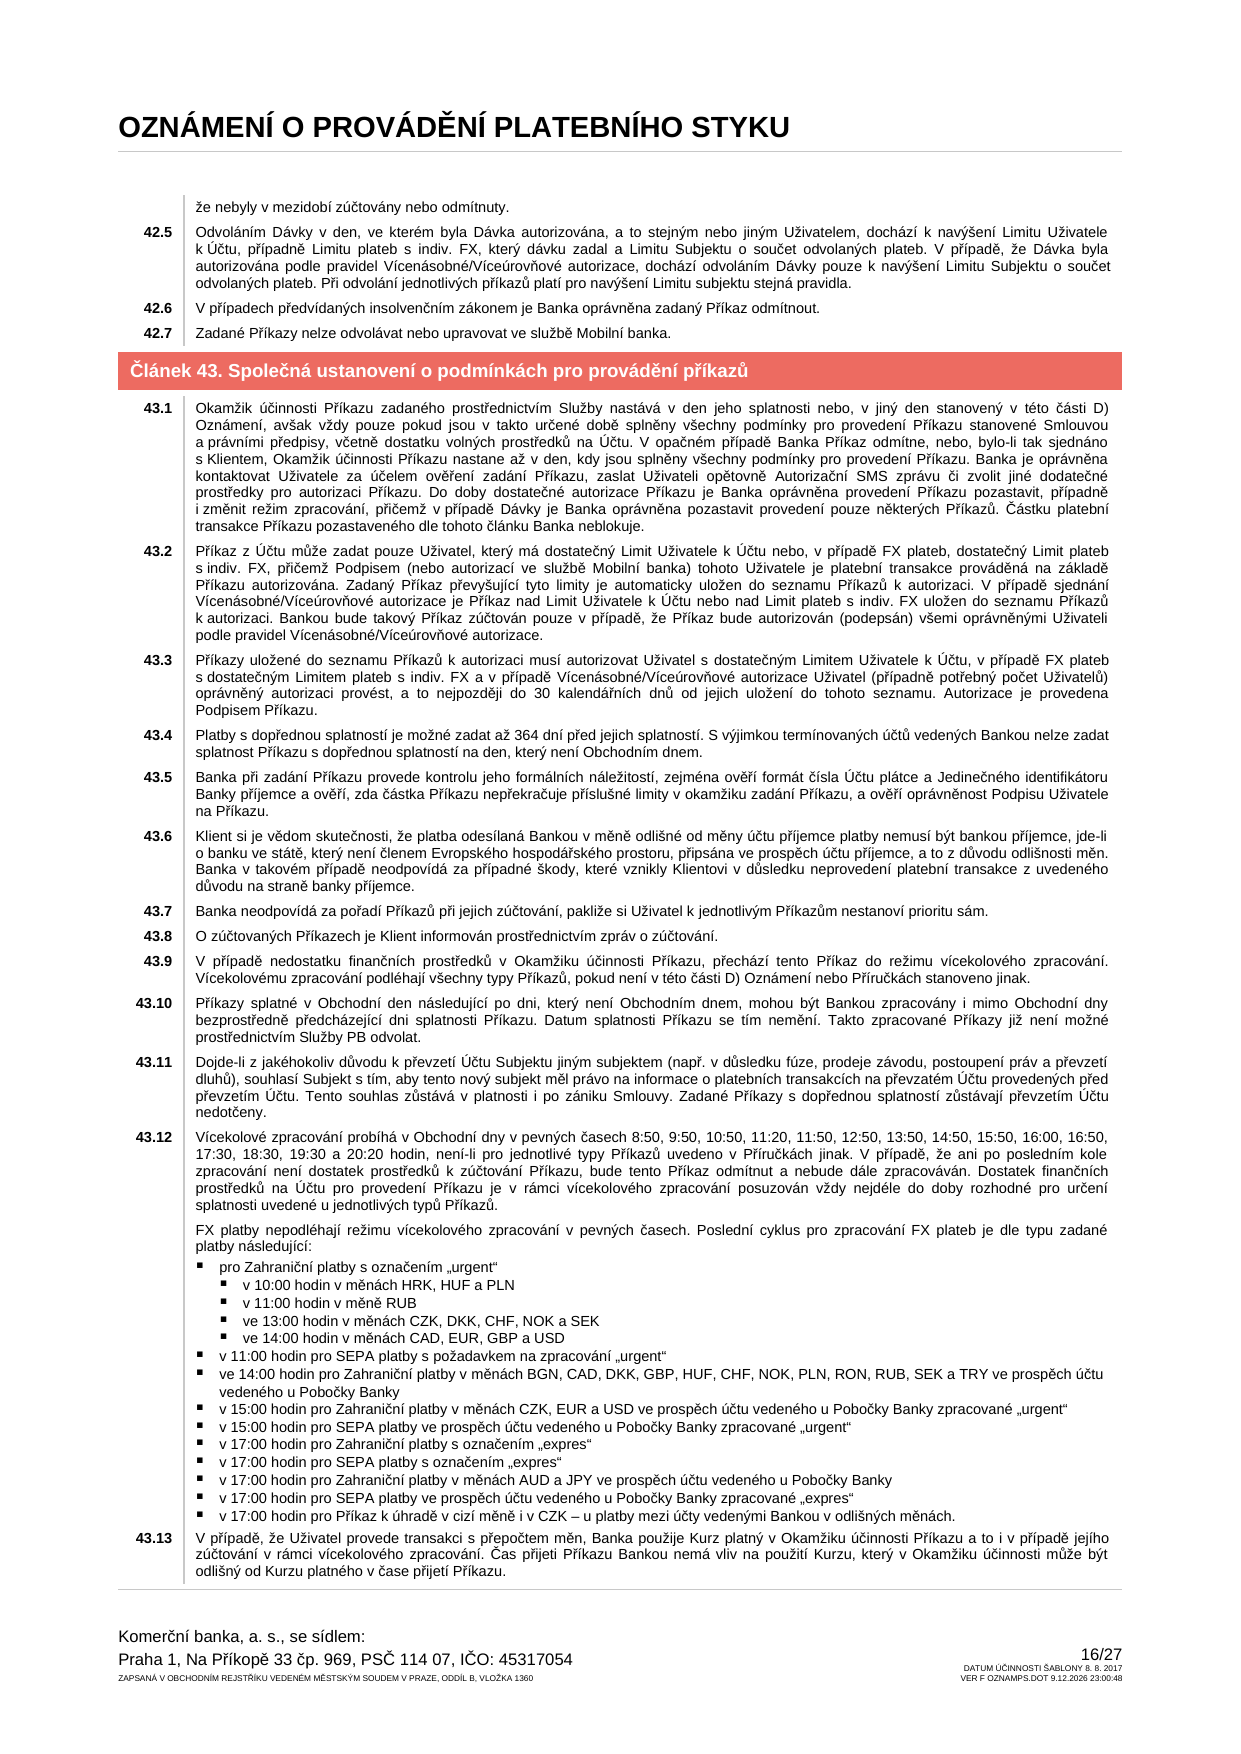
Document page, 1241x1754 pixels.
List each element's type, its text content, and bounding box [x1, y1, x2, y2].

table_cell Klient si je vědom skutečnosti, že platba odesílaná Bankou v měně odlišné od měny účtu příjemce platby nemusí být bankou příjemce, jde-li o banku ve státě, který není členem Evropského hospodářského prostoru, připsána ve prospěch účtu příjemce, a to z důvodu odlišnosti měn. Banka v takovém případě neodpovídá za případné škody, které vznikly Klientovi v důsledku neprovedení platební transakce z uvedeného důvodu na straně banky příjemce. [185, 823, 1122, 899]
table_cell 43.11 [118, 1050, 183, 1125]
table_cell 43.10 [118, 991, 183, 1049]
table_cell 42.7 [118, 321, 183, 346]
table_cell Příkazy splatné v Obchodní den následující po dni, který není Obchodním dnem, mohou být Bankou zpracovány i mimo Obchodní dny bezprostředně předcházející dni splatnosti Příkazu. Datum splatnosti Příkazu se tím nemění. Takto zpracované Příkazy již není možné prostřednictvím Služby PB odvolat. [185, 991, 1122, 1049]
table_cell Dojde-li z jakéhokoliv důvodu k převzetí Účtu Subjektu jiným subjektem (např. v důsledku fúze, prodeje závodu, postoupení práv a převzetí dluhů), souhlasí Subjekt s tím, aby tento nový subjekt měl právo na informace o platebních transakcích na převzatém Účtu provedených před převzetím Účtu. Tento souhlas zůstává v platnosti i po zániku Smlouvy. Zadané Příkazy s dopřednou splatností zůstávají převzetím Účtu nedotčeny. [185, 1050, 1122, 1125]
table_cell 43.2 [118, 539, 183, 647]
table_cell Vícekolové zpracování probíhá v Obchodní dny v pevných časech 8:50, 9:50, 10:50, 11:20, 11:50, 12:50, 13:50, 14:50, 15:50, 16:00, 16:50, 17:30, 18:30, 19:30 a 20:20 hodin, není-li pro jednotlivé typy Příkazů uvedeno v Příručkách jinak. V případě, že ani po posledním kole zpracování není dostatek prostředků k zúčtování Příkazu, bude tento Příkaz odmítnut a nebude dále zpracováván. Dostatek finančních prostředků na Účtu pro provedení Příkazu je v rámci vícekolového zpracování posuzován vždy nejdéle do doby rozhodné pro určení splatnosti uvedené u jednotlivých typů Příkazů. FX platby nepodléhají režimu vícekolového zpracování v pevných časech. Poslední cyklus pro zpracování FX plateb je dle typu zadané platby následující: pro Zahraniční platby s označením „urgent“ v 10:00 hodin v měnách HRK, HUF a PLN v 11:00 hodin v měně RUB ve 13:00 hodin v měnách CZK, DKK, CHF, NOK a SEK ve 14:00 hodin v měnách CAD, EUR, GBP a USD v 11:00 hodin pro SEPA platby s požadavkem na zpracování „urgent“ ve 14:00 hodin pro Zahraniční platby v měnách BGN, CAD, DKK, GBP, HUF, CHF, NOK, PLN, RON, RUB, SEK a TRY ve prospěch účtu vedeného u Pobočky Banky v 15:00 hodin pro Zahraniční platby v měnách CZK, EUR a USD ve prospěch účtu vedeného u Pobočky Banky zpracované „urgent“ v 15:00 hodin pro SEPA platby ve prospěch účtu vedeného u Pobočky Banky zpracované „urgent“ v 17:00 hodin pro Zahraniční platby s označením „expres“ v 17:00 hodin pro SEPA platby s označením „expres“ v 17:00 hodin pro Zahraniční platby v měnách AUD a JPY ve prospěch účtu vedeného u Pobočky Banky v 17:00 hodin pro SEPA platby ve prospěch účtu vedeného u Pobočky Banky zpracované „expres“ v 17:00 hodin pro Příkaz k úhradě v cizí měně i v CZK – u platby mezi účty vedenými Bankou v odlišných měnách. [185, 1125, 1122, 1525]
table_cell [118, 390, 1122, 396]
table_cell Banka neodpovídá za pořadí Příkazů při jejich zúčtování, pakliže si Uživatel k jednotlivým Příkazům nestanoví prioritu sám. [185, 899, 1122, 924]
table_cell 42.6 [118, 295, 183, 321]
table_cell Okamžik účinnosti Příkazu zadaného prostřednictvím Služby nastává v den jeho splatnosti nebo, v jiný den stanovený v této části D) Oznámení, avšak vždy pouze pokud jsou v takto určené době splněny všechny podmínky pro provedení Příkazu stanovené Smlouvou a právními předpisy, včetně dostatku volných prostředků na Účtu. V opačném případě Banka Příkaz odmítne, nebo, bylo-li tak sjednáno s Klientem, Okamžik účinnosti Příkazu nastane až v den, kdy jsou splněny všechny podmínky pro provedení Příkazu. Banka je oprávněna kontaktovat Uživatele za účelem ověření zadání Příkazu, zaslat Uživateli opětovně Autorizační SMS zprávu či zvolit jiné dodatečné prostředky pro autorizaci Příkazu. Do doby dostatečné autorizace Příkazu je Banka oprávněna provedení Příkazu pozastavit, případně i změnit režim zpracování, přičemž v případě Dávky je Banka oprávněna pozastavit provedení pouze některých Příkazů. Částku platební transakce Příkazu pozastaveného dle tohoto článku Banka neblokuje. [185, 396, 1122, 538]
table_cell 43.4 [118, 723, 183, 765]
table_cell Odvoláním Dávky v den, ve kterém byla Dávka autorizována, a to stejným nebo jiným Uživatelem, dochází k navýšení Limitu Uživatele k Účtu, případně Limitu plateb s indiv. FX, který dávku zadal a Limitu Subjektu o součet odvolaných plateb. V případě, že Dávka byla autorizována podle pravidel Vícenásobné/Víceúrovňové autorizace, dochází odvoláním Dávky pouze k navýšení Limitu Subjektu o součet odvolaných plateb. Při odvolání jednotlivých příkazů platí pro navýšení Limitu subjektu stejná pravidla. [185, 220, 1122, 295]
table_cell 43.6 [118, 823, 183, 899]
table_cell Platby s dopřednou splatností je možné zadat až 364 dní před jejich splatností. S výjimkou termínovaných účtů vedených Bankou nelze zadat splatnost Příkazu s dopřednou splatností na den, který není Obchodním dnem. [185, 723, 1122, 765]
table_cell Zadané Příkazy nelze odvolávat nebo upravovat ve službě Mobilní banka. [185, 321, 1122, 346]
table_cell 43.8 [118, 924, 183, 949]
table_cell 43.1 [118, 396, 183, 538]
table_cell [118, 195, 183, 220]
table_cell [118, 346, 1122, 352]
table_cell že nebyly v mezidobí zúčtovány nebo odmítnuty. [185, 195, 1122, 220]
table_cell O zúčtovaných Příkazech je Klient informován prostřednictvím zpráv o zúčtování. [185, 924, 1122, 949]
table_cell V případě nedostatku finančních prostředků v Okamžiku účinnosti Příkazu, přechází tento Příkaz do režimu vícekolového zpracování. Vícekolovému zpracování podléhají všechny typy Příkazů, pokud není v této části D) Oznámení nebo Příručkách stanoveno jinak. [185, 949, 1122, 991]
table_cell V případech předvídaných insolvenčním zákonem je Banka oprávněna zadaný Příkaz odmítnout. [185, 295, 1122, 321]
table_cell 43.13 [118, 1525, 183, 1584]
table_cell 43.3 [118, 648, 183, 723]
table_cell Příkaz z Účtu může zadat pouze Uživatel, který má dostatečný Limit Uživatele k Účtu nebo, v případě FX plateb, dostatečný Limit plateb s indiv. FX, přičemž Podpisem (nebo autorizací ve službě Mobilní banka) tohoto Uživatele je platební transakce prováděná na základě Příkazu autorizována. Zadaný Příkaz převyšující tyto limity je automaticky uložen do seznamu Příkazů k autorizaci. V případě sjednání Vícenásobné/Víceúrovňové autorizace je Příkaz nad Limit Uživatele k Účtu nebo nad Limit plateb s indiv. FX uložen do seznamu Příkazů k autorizaci. Bankou bude takový Příkaz zúčtován pouze v případě, že Příkaz bude autorizován (podepsán) všemi oprávněnými Uživateli podle pravidel Vícenásobné/Víceúrovňové autorizace. [185, 539, 1122, 647]
table_cell 43.12 [118, 1125, 183, 1525]
table_cell 42.5 [118, 220, 183, 295]
table_cell Článek 43. Společná ustanovení o podmínkách pro provádění příkazů [118, 352, 1122, 390]
table_cell 43.7 [118, 899, 183, 924]
table_cell V případě, že Uživatel provede transakci s přepočtem měn, Banka použije Kurz platný v Okamžiku účinnosti Příkazu a to i v případě jejího zúčtování v rámci vícekolového zpracování. Čas přijeti Příkazu Bankou nemá vliv na použití Kurzu, který v Okamžiku účinnosti může být odlišný od Kurzu platného v čase přijetí Příkazu. [185, 1525, 1122, 1584]
table_cell Banka při zadání Příkazu provede kontrolu jeho formálních náležitostí, zejména ověří formát čísla Účtu plátce a Jedinečného identifikátoru Banky příjemce a ověří, zda částka Příkazu nepřekračuje příslušné limity v okamžiku zadání Příkazu, a ověří oprávněnost Podpisu Uživatele na Příkazu. [185, 765, 1122, 823]
table_cell 43.5 [118, 765, 183, 823]
table_cell 43.9 [118, 949, 183, 991]
table_cell Příkazy uložené do seznamu Příkazů k autorizaci musí autorizovat Uživatel s dostatečným Limitem Uživatele k Účtu, v případě FX plateb s dostatečným Limitem plateb s indiv. FX a v případě Vícenásobné/Víceúrovňové autorizace Uživatel (případně potřebný počet Uživatelů) oprávněný autorizaci provést, a to nejpozději do 30 kalendářních dnů od jejich uložení do tohoto seznamu. Autorizace je provedena Podpisem Příkazu. [185, 648, 1122, 723]
